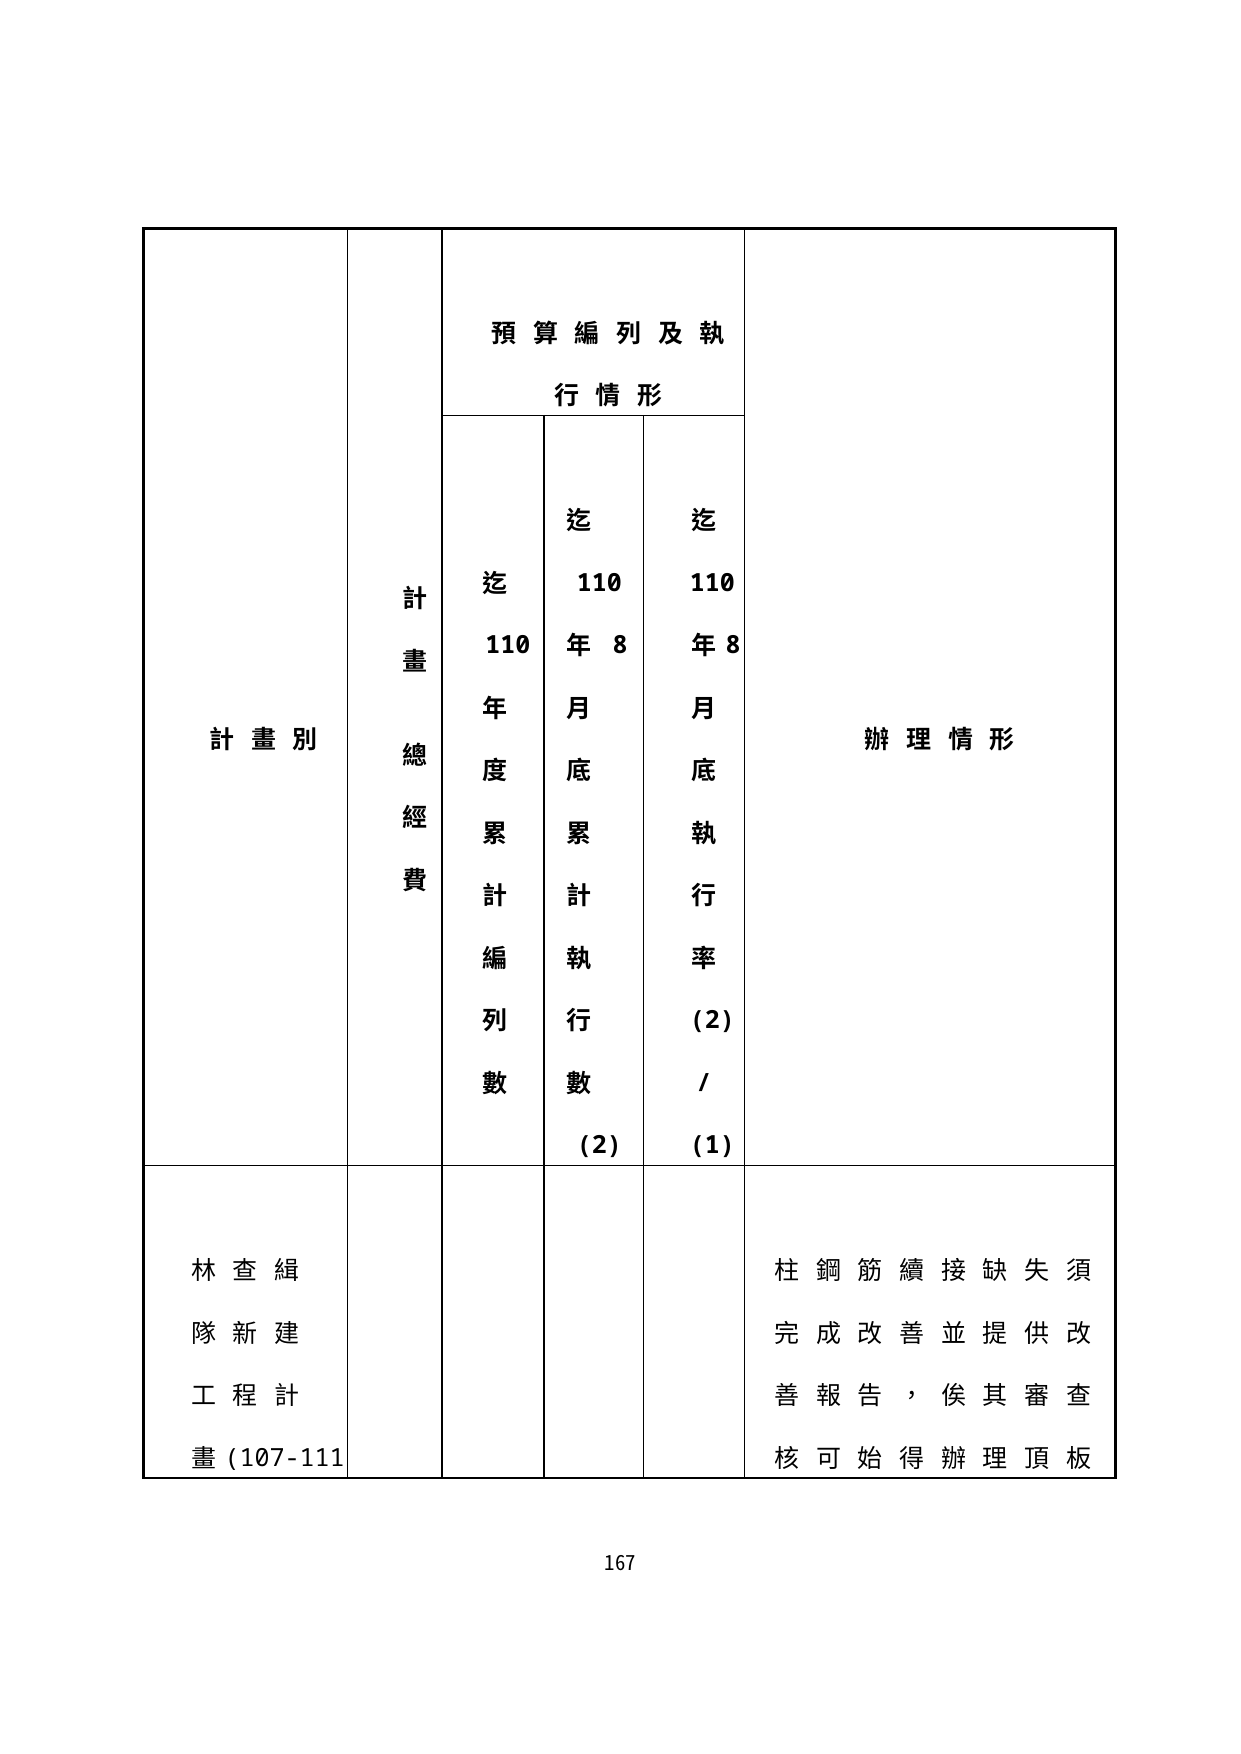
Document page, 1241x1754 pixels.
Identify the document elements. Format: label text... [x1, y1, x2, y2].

table_header 計畫 總經費 [348, 230, 441, 1165]
table_header 預算編列及執行情形 [443, 230, 744, 415]
table_cell 迄110年度累計編列數 [443, 416, 543, 1165]
table_cell [545, 1166, 643, 1477]
table_cell 柱鋼筋續接缺失須完成改善並提供改善報告，俟其審查核可始得辦理頂板 [745, 1166, 1114, 1477]
table_cell [443, 1166, 543, 1477]
table_cell [348, 1166, 441, 1477]
table_cell [644, 1166, 744, 1477]
table_cell 林查緝隊新建工程計畫(107-111 [145, 1166, 347, 1477]
table_cell 迄110年8月底執行率(2)/(1) [644, 416, 744, 1165]
table_header 辦理情形 [745, 230, 1114, 1165]
table_header 計畫別 [145, 230, 347, 1165]
table_cell 迄110年8月底累計執行數(2) [545, 416, 643, 1165]
